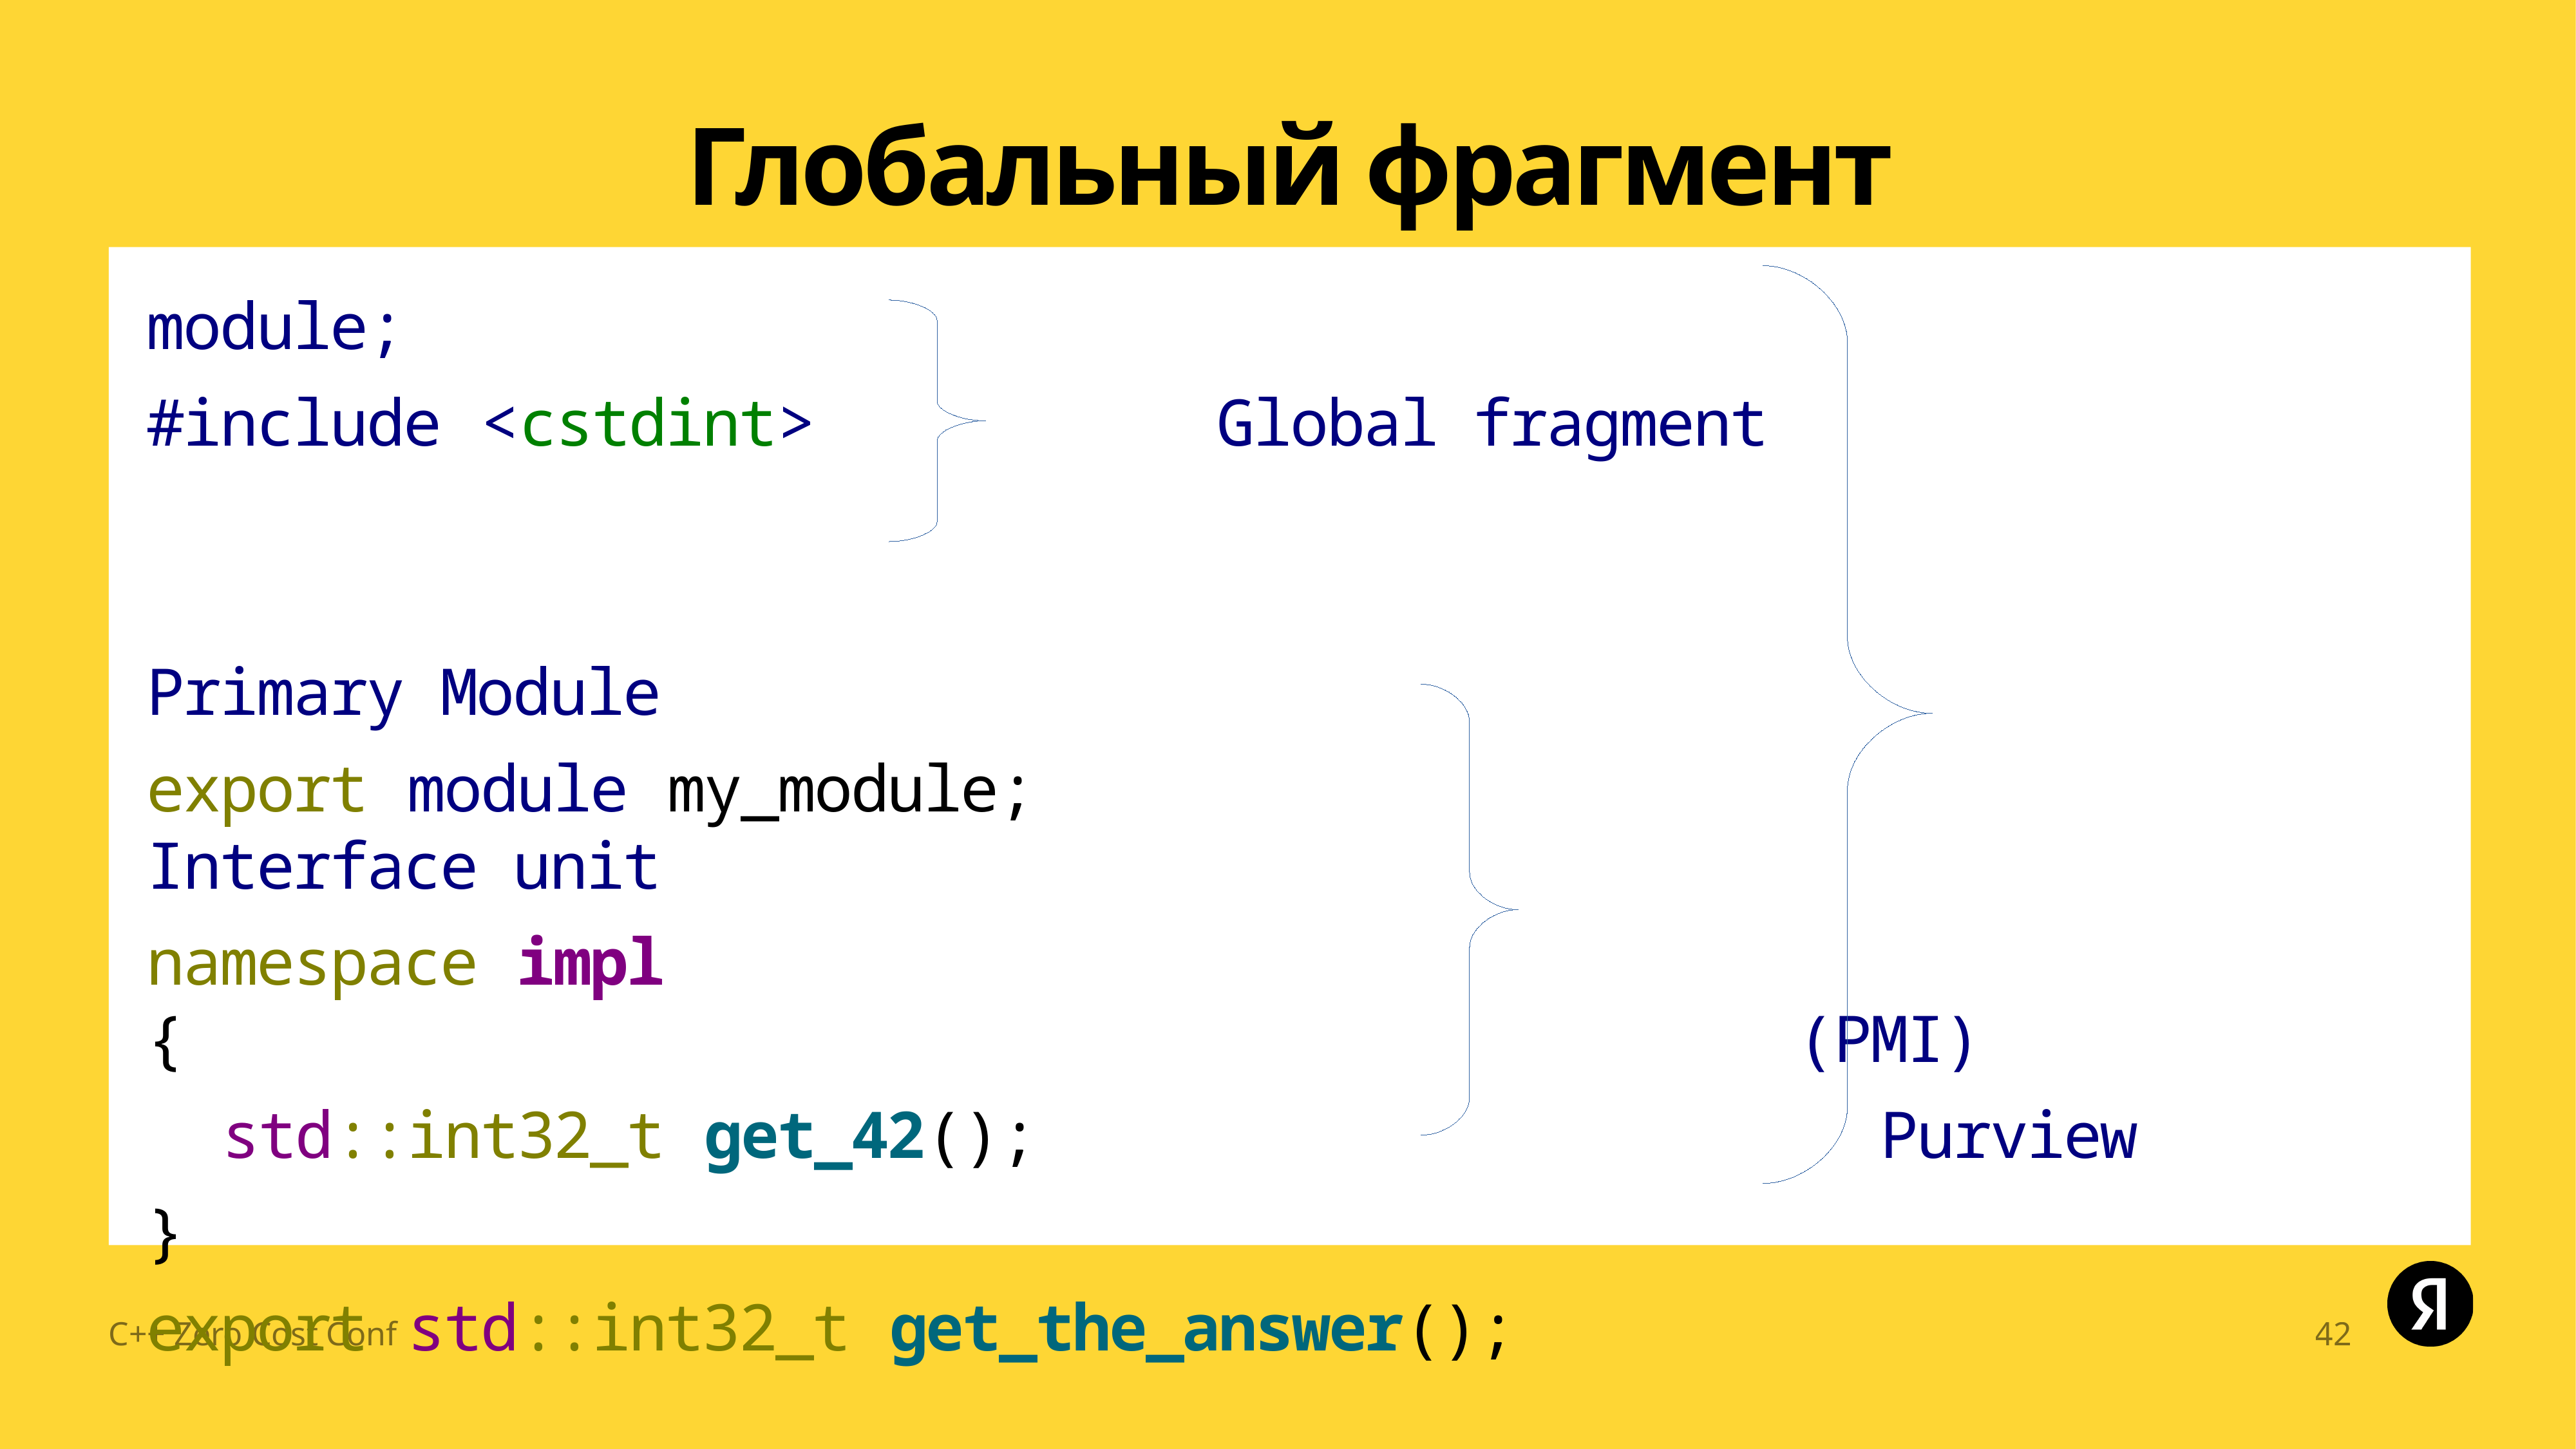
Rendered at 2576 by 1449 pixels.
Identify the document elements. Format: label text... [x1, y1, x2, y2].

list module; #include <cstdint> Global fragment Primary Module export module my_module; Interface unit namespace impl { (PMI) std::int32_t get_42(); Purview } export std::int32_t get_the_answer(); [108, 247, 2471, 1245]
picture [2387, 1261, 2474, 1347]
title Глобальный фрагмент [106, 101, 2473, 228]
